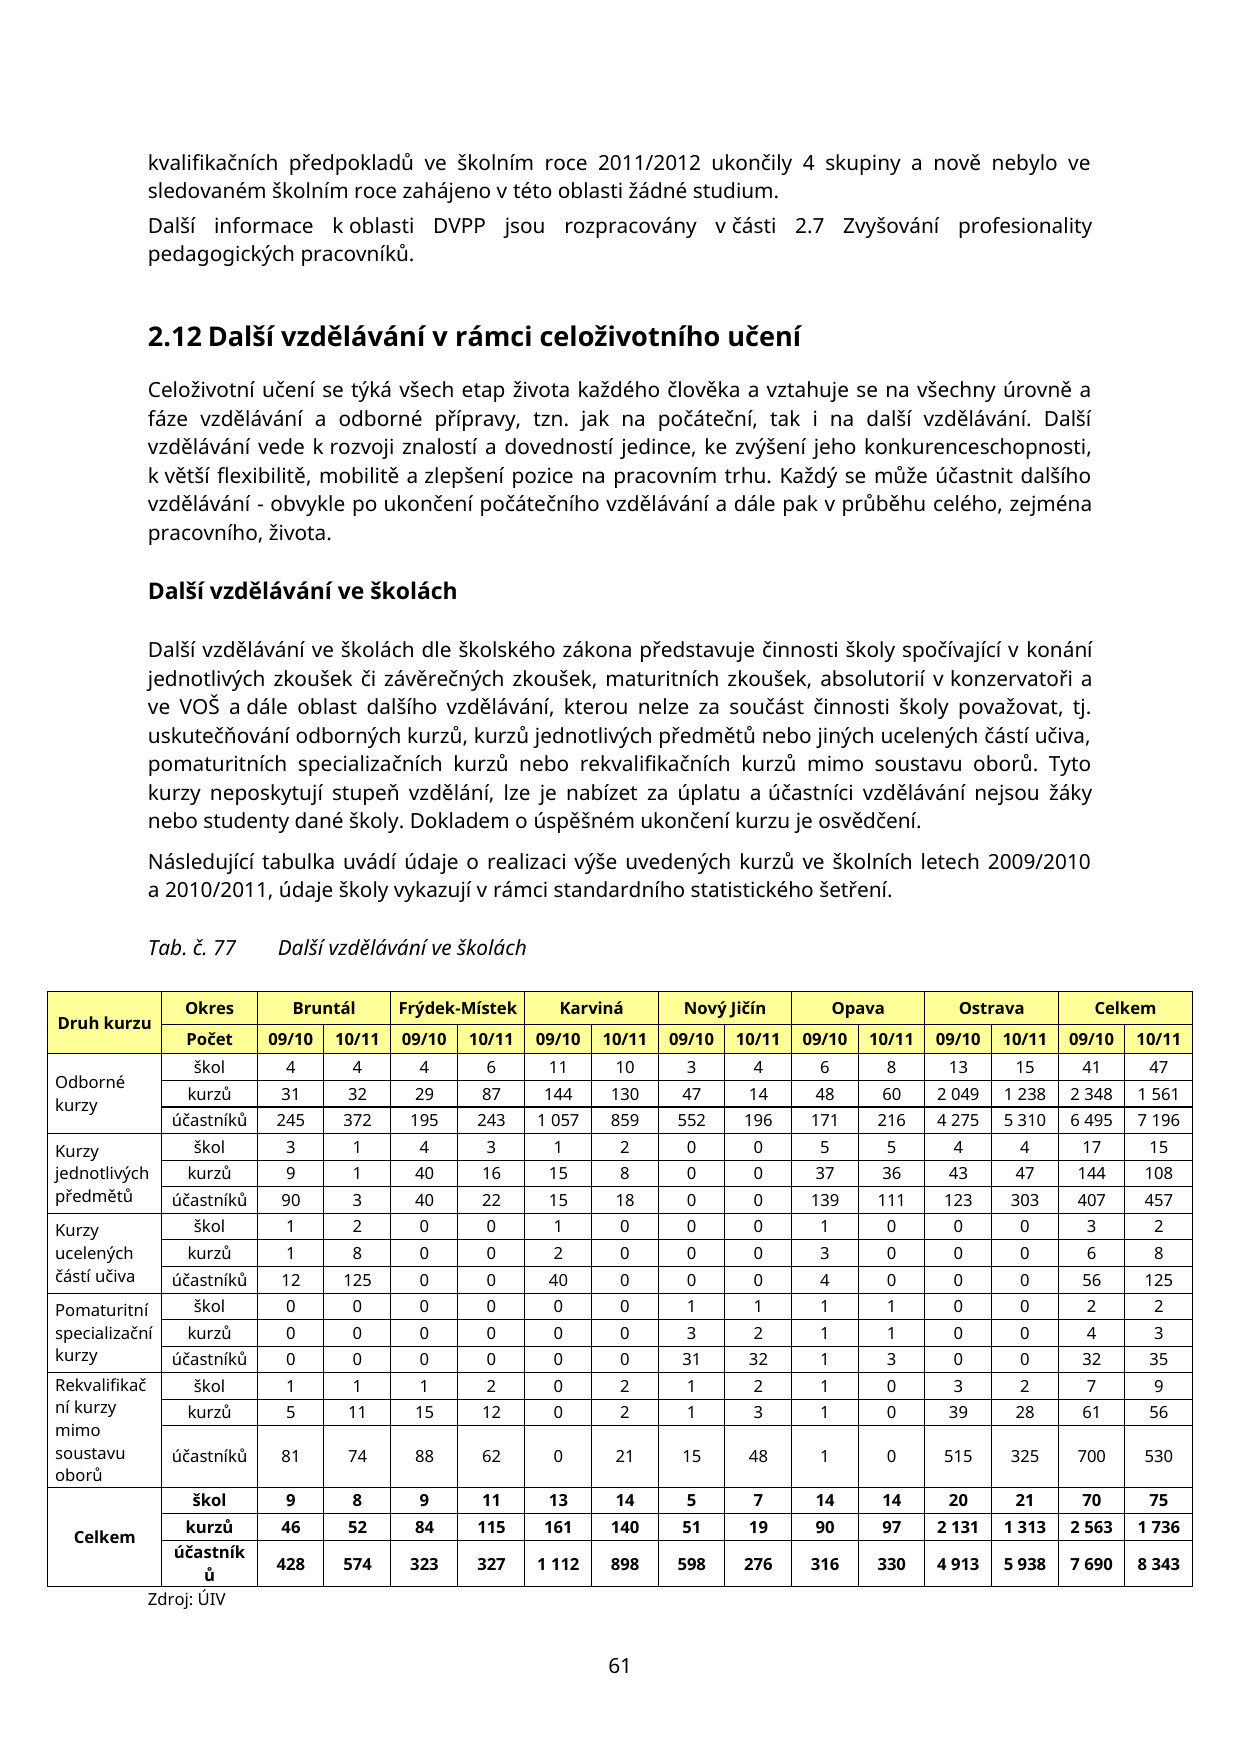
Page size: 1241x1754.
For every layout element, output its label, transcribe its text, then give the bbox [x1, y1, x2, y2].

table_cell 3 [324, 1187, 390, 1213]
table_cell 0 [324, 1294, 390, 1319]
table_cell účastníků [162, 1347, 257, 1372]
table_cell 87 [458, 1081, 524, 1106]
table_cell 0 [992, 1214, 1058, 1239]
table_cell 8 [324, 1488, 390, 1513]
table_cell 8 [859, 1054, 924, 1080]
table_cell 15 [391, 1400, 457, 1425]
table_cell 5 938 [992, 1541, 1058, 1586]
table_cell 18 [592, 1187, 658, 1213]
table_cell 8 [324, 1240, 390, 1266]
table_cell 700 [1059, 1426, 1124, 1487]
table_cell 3 [659, 1320, 724, 1346]
table_cell 09/10 [925, 1025, 991, 1053]
table_cell 5 310 [992, 1108, 1058, 1133]
table_cell 7 690 [1059, 1541, 1124, 1586]
table_cell škol [162, 1373, 257, 1399]
table_cell 407 [1059, 1187, 1124, 1213]
table_cell 2 [1125, 1294, 1192, 1319]
table_cell 1 561 [1125, 1081, 1192, 1106]
table_cell 4 913 [925, 1541, 991, 1586]
table_cell 0 [592, 1320, 658, 1346]
table_cell 4 [1059, 1320, 1124, 1346]
table_cell 0 [592, 1267, 658, 1292]
table_cell 245 [258, 1108, 323, 1133]
table_cell 84 [391, 1514, 457, 1540]
table_cell 0 [324, 1347, 390, 1372]
table_cell 5 [258, 1400, 323, 1425]
table_header Karviná [525, 992, 658, 1024]
table_cell 2 049 [925, 1081, 991, 1106]
table_cell 195 [391, 1108, 457, 1133]
table_cell 0 [258, 1320, 323, 1346]
table_cell 898 [592, 1541, 658, 1586]
table_cell Celkem [48, 1488, 161, 1586]
table_cell 1 238 [992, 1081, 1058, 1106]
table_cell 123 [925, 1187, 991, 1213]
table_cell 0 [659, 1161, 724, 1186]
text Zdroj: ÚIV [148, 1587, 1092, 1610]
table_cell 10/11 [725, 1025, 791, 1053]
table_cell 1 [792, 1294, 858, 1319]
table_cell 0 [859, 1373, 924, 1399]
table_cell 0 [925, 1294, 991, 1319]
table_cell 09/10 [391, 1025, 457, 1053]
table_cell 0 [391, 1347, 457, 1372]
table_cell 4 [324, 1054, 390, 1080]
table_cell 35 [1125, 1347, 1192, 1372]
table_cell 0 [659, 1240, 724, 1266]
table_cell 859 [592, 1108, 658, 1133]
table_cell 161 [525, 1514, 591, 1540]
table_cell 144 [525, 1081, 591, 1106]
table_cell 16 [458, 1161, 524, 1186]
table_cell 1 [258, 1373, 323, 1399]
table_cell 1 [525, 1134, 591, 1159]
table_cell 316 [792, 1541, 858, 1586]
table_cell kurzů [162, 1161, 257, 1186]
table_cell 21 [592, 1426, 658, 1487]
table_cell 2 [1125, 1214, 1192, 1239]
table_cell 13 [525, 1488, 591, 1513]
table_cell účastníků [162, 1187, 257, 1213]
table_cell 4 [391, 1134, 457, 1159]
text kvalifikačních předpokladů ve školním roce 2011/2012 ukončily 4 skupiny a nově nebylo ve sledovaném školním roce zahájeno v této oblasti žádné studium. [148, 148, 1092, 204]
table_cell 2 [1059, 1294, 1124, 1319]
table_cell 0 [925, 1240, 991, 1266]
table_cell 5 [859, 1134, 924, 1159]
table_cell 0 [725, 1134, 791, 1159]
table_cell 1 [859, 1320, 924, 1346]
table_cell 32 [1059, 1347, 1124, 1372]
table_cell 0 [525, 1400, 591, 1425]
table_cell 171 [792, 1108, 858, 1133]
table_cell 0 [391, 1214, 457, 1239]
table_cell 0 [725, 1161, 791, 1186]
table_cell 3 [458, 1134, 524, 1159]
table_cell 14 [792, 1488, 858, 1513]
table_cell 0 [525, 1347, 591, 1372]
table_cell 2 [525, 1240, 591, 1266]
table_cell 144 [1059, 1161, 1124, 1186]
table_cell 11 [324, 1400, 390, 1425]
table_cell účastníků [162, 1426, 257, 1487]
table_cell 2 348 [1059, 1081, 1124, 1106]
table_cell 1 [659, 1400, 724, 1425]
table_cell 17 [1059, 1134, 1124, 1159]
table_cell 0 [725, 1187, 791, 1213]
table_cell 32 [324, 1081, 390, 1106]
table_header Nový Jičín [659, 992, 791, 1024]
table_cell 0 [859, 1267, 924, 1292]
table_cell 2 [725, 1373, 791, 1399]
table_cell 11 [525, 1054, 591, 1080]
table_cell 88 [391, 1426, 457, 1487]
table_cell 40 [525, 1267, 591, 1292]
table_cell 10/11 [324, 1025, 390, 1053]
table_cell 4 [925, 1134, 991, 1159]
table_cell 10 [592, 1054, 658, 1080]
table_cell 0 [458, 1240, 524, 1266]
table_cell 9 [258, 1488, 323, 1513]
table_cell 1 [792, 1400, 858, 1425]
table_cell 0 [391, 1320, 457, 1346]
table_cell účastníků [162, 1541, 257, 1586]
table_cell 48 [792, 1081, 858, 1106]
table_cell 325 [992, 1426, 1058, 1487]
table_cell Pomaturitní specializační kurzy [48, 1294, 161, 1372]
table_cell 0 [391, 1240, 457, 1266]
table_cell 3 [1125, 1320, 1192, 1346]
table_cell 0 [258, 1294, 323, 1319]
table_cell 37 [792, 1161, 858, 1186]
table_cell 39 [925, 1400, 991, 1425]
table_cell 14 [725, 1081, 791, 1106]
table_cell 552 [659, 1108, 724, 1133]
table_cell 1 [792, 1214, 858, 1239]
table_cell 2 [592, 1373, 658, 1399]
table_cell 2 563 [1059, 1514, 1124, 1540]
table_header Frýdek-Místek [391, 992, 524, 1024]
table_cell 196 [725, 1108, 791, 1133]
table_cell 1 [324, 1134, 390, 1159]
table_cell 1 [659, 1373, 724, 1399]
table_cell 0 [925, 1214, 991, 1239]
table_cell 0 [859, 1426, 924, 1487]
table_cell 0 [859, 1400, 924, 1425]
table_cell 0 [458, 1294, 524, 1319]
table_cell 0 [992, 1240, 1058, 1266]
table_header Ostrava [925, 992, 1058, 1024]
table_cell 90 [792, 1514, 858, 1540]
text Další informace k oblasti DVPP jsou rozpracovány v části 2.7 Zvyšování profesionality pedagogických pracovníků. [148, 211, 1092, 268]
table_cell 19 [725, 1514, 791, 1540]
table_cell 330 [859, 1541, 924, 1586]
table_cell 0 [725, 1214, 791, 1239]
table_cell 3 [925, 1373, 991, 1399]
table_cell 40 [391, 1187, 457, 1213]
table_cell 125 [1125, 1267, 1192, 1292]
table_cell 15 [525, 1187, 591, 1213]
table_cell 6 [792, 1054, 858, 1080]
table_cell 1 [859, 1294, 924, 1319]
table_cell 4 [725, 1054, 791, 1080]
table_cell škol [162, 1214, 257, 1239]
table_cell 3 [725, 1400, 791, 1425]
table_cell 62 [458, 1426, 524, 1487]
table_cell 60 [859, 1081, 924, 1106]
table_cell 0 [659, 1134, 724, 1159]
table_cell 13 [925, 1054, 991, 1080]
table_cell 1 [725, 1294, 791, 1319]
table_cell 81 [258, 1426, 323, 1487]
table_cell 41 [1059, 1054, 1124, 1080]
table_cell 4 [258, 1054, 323, 1080]
table_cell 0 [992, 1347, 1058, 1372]
table_cell 0 [859, 1240, 924, 1266]
table_cell 457 [1125, 1187, 1192, 1213]
table_header Celkem [1059, 992, 1192, 1024]
table_cell 10/11 [1125, 1025, 1192, 1053]
table_cell 598 [659, 1541, 724, 1586]
table_cell 28 [992, 1400, 1058, 1425]
table_cell 1 [525, 1214, 591, 1239]
table_cell kurzů [162, 1240, 257, 1266]
table_cell 0 [925, 1267, 991, 1292]
table_cell 12 [458, 1400, 524, 1425]
table_cell 61 [1059, 1400, 1124, 1425]
table_cell 276 [725, 1541, 791, 1586]
table_cell 243 [458, 1108, 524, 1133]
table_cell kurzů [162, 1514, 257, 1540]
text Další vzdělávání ve školách [148, 575, 1092, 606]
table_cell 32 [725, 1347, 791, 1372]
table_cell 9 [1125, 1373, 1192, 1399]
table_cell 1 [792, 1373, 858, 1399]
table_cell 09/10 [258, 1025, 323, 1053]
table_cell 7 196 [1125, 1108, 1192, 1133]
table_cell 52 [324, 1514, 390, 1540]
table_cell 0 [458, 1214, 524, 1239]
table_cell 530 [1125, 1426, 1192, 1487]
table_cell účastníků [162, 1108, 257, 1133]
table_cell 0 [592, 1214, 658, 1239]
table_cell 2 [592, 1134, 658, 1159]
table_cell 0 [324, 1320, 390, 1346]
table_cell 20 [925, 1488, 991, 1513]
table_cell 3 [792, 1240, 858, 1266]
table_cell 14 [859, 1488, 924, 1513]
table_cell 09/10 [659, 1025, 724, 1053]
table_cell 90 [258, 1187, 323, 1213]
table_cell 15 [659, 1426, 724, 1487]
table_cell 1 [324, 1161, 390, 1186]
table_cell 139 [792, 1187, 858, 1213]
table_cell 36 [859, 1161, 924, 1186]
table_cell 0 [592, 1347, 658, 1372]
table_cell 21 [992, 1488, 1058, 1513]
table_cell 0 [925, 1320, 991, 1346]
table_cell 7 [725, 1488, 791, 1513]
table_cell 09/10 [792, 1025, 858, 1053]
table_cell 31 [258, 1081, 323, 1106]
list Další vzdělávání ve školách [148, 933, 1092, 962]
table_cell Odborné kurzy [48, 1054, 161, 1133]
table_cell 0 [592, 1240, 658, 1266]
table_cell 2 [324, 1214, 390, 1239]
table_cell 47 [659, 1081, 724, 1106]
table_cell 22 [458, 1187, 524, 1213]
table_cell 15 [1125, 1134, 1192, 1159]
table_cell 2 [592, 1400, 658, 1425]
table_cell 111 [859, 1187, 924, 1213]
table_cell 3 [1059, 1214, 1124, 1239]
table_cell 10/11 [992, 1025, 1058, 1053]
table_cell škol [162, 1134, 257, 1159]
table_cell 14 [592, 1488, 658, 1513]
table_cell 3 [258, 1134, 323, 1159]
table_cell kurzů [162, 1320, 257, 1346]
table_cell 47 [992, 1161, 1058, 1186]
table_cell 1 [792, 1320, 858, 1346]
table_cell 11 [458, 1488, 524, 1513]
table_cell 216 [859, 1108, 924, 1133]
table_cell kurzů [162, 1400, 257, 1425]
table_cell 4 [792, 1267, 858, 1292]
table_cell 6 [458, 1054, 524, 1080]
table_cell 56 [1125, 1400, 1192, 1425]
table_cell 40 [391, 1161, 457, 1186]
table_cell 31 [659, 1347, 724, 1372]
table_cell 0 [525, 1294, 591, 1319]
table_cell 7 [1059, 1373, 1124, 1399]
table_cell škol [162, 1054, 257, 1080]
subtitle Další vzdělávání v rámci celoživotního učení [148, 318, 1092, 354]
table_cell škol [162, 1488, 257, 1513]
table_cell 130 [592, 1081, 658, 1106]
table_cell 0 [258, 1347, 323, 1372]
table_cell 1 [258, 1240, 323, 1266]
table_cell Rekvalifikační kurzy mimo soustavu oborů [48, 1373, 161, 1487]
table_cell 0 [725, 1267, 791, 1292]
table_cell 48 [725, 1426, 791, 1487]
text Následující tabulka uvádí údaje o realizaci výše uvedených kurzů ve školních letech 2009/2010 a 2010/2011, údaje školy vykazují v rámci standardního statistického šetření. [148, 847, 1092, 904]
table_cell 1 [391, 1373, 457, 1399]
table_cell 0 [525, 1320, 591, 1346]
table_cell 4 [992, 1134, 1058, 1159]
table_cell 0 [992, 1267, 1058, 1292]
table_cell 56 [1059, 1267, 1124, 1292]
table_cell Kurzy jednotlivých předmětů [48, 1134, 161, 1213]
table_cell 6 [1059, 1240, 1124, 1266]
table_cell 8 [592, 1161, 658, 1186]
table_cell 97 [859, 1514, 924, 1540]
table_header Opava [792, 992, 924, 1024]
table_cell 1 [792, 1347, 858, 1372]
table_cell 1 313 [992, 1514, 1058, 1540]
table_cell 1 [324, 1373, 390, 1399]
table_cell škol [162, 1294, 257, 1319]
table_cell 2 [458, 1373, 524, 1399]
table_cell 0 [525, 1373, 591, 1399]
table_header Bruntál [258, 992, 390, 1024]
table_cell 1 [659, 1294, 724, 1319]
table_cell 0 [925, 1347, 991, 1372]
text Další vzdělávání ve školách dle školského zákona představuje činnosti školy spočívající v konání jednotlivých zkoušek či závěrečných zkoušek, maturitních zkoušek, absolutorií v konzervatoři a ve VOŠ a dále oblast dalšího vzdělávání, kterou nelze za součást činnosti školy považovat, tj. uskutečňování odborných kurzů, kurzů jednotlivých předmětů nebo jiných ucelených částí učiva, pomaturitních specializačních kurzů nebo rekvalifikačních kurzů mimo soustavu oborů. Tyto kurzy neposkytují stupeň vzdělání, lze je nabízet za úplatu a účastníci vzdělávání nejsou žáky nebo studenty dané školy. Dokladem o úspěšném ukončení kurzu je osvědčení. [148, 636, 1092, 835]
table_cell 140 [592, 1514, 658, 1540]
table_cell 8 343 [1125, 1541, 1192, 1586]
table_cell 29 [391, 1081, 457, 1106]
table_cell 1 [792, 1426, 858, 1487]
table_cell 323 [391, 1541, 457, 1586]
table_cell 0 [659, 1187, 724, 1213]
table_cell 75 [1125, 1488, 1192, 1513]
table_cell 515 [925, 1426, 991, 1487]
table_cell 15 [525, 1161, 591, 1186]
table_cell 1 057 [525, 1108, 591, 1133]
table_cell 5 [792, 1134, 858, 1159]
table_cell 0 [992, 1320, 1058, 1346]
table_cell 4 [391, 1054, 457, 1080]
table_cell 0 [725, 1240, 791, 1266]
table_cell 115 [458, 1514, 524, 1540]
table_cell 0 [458, 1320, 524, 1346]
table_cell 574 [324, 1541, 390, 1586]
table_cell 0 [391, 1267, 457, 1292]
table_cell 0 [525, 1426, 591, 1487]
table_cell 2 [992, 1373, 1058, 1399]
table_cell 0 [859, 1214, 924, 1239]
table_cell 6 495 [1059, 1108, 1124, 1133]
table_cell účastníků [162, 1267, 257, 1292]
table_cell 0 [458, 1347, 524, 1372]
table_cell 09/10 [525, 1025, 591, 1053]
table_cell 1 [258, 1214, 323, 1239]
table_cell 9 [258, 1161, 323, 1186]
table_cell 47 [1125, 1054, 1192, 1080]
table_cell 428 [258, 1541, 323, 1586]
table_cell 9 [391, 1488, 457, 1513]
table_cell Kurzy ucelených částí učiva [48, 1214, 161, 1292]
table_cell 46 [258, 1514, 323, 1540]
table_cell 2 131 [925, 1514, 991, 1540]
table_cell 303 [992, 1187, 1058, 1213]
table_cell 12 [258, 1267, 323, 1292]
text Celoživotní učení se týká všech etap života každého člověka a vztahuje se na všechny úrovně a fáze vzdělávání a odborné přípravy, tzn. jak na počáteční, tak i na další vzdělávání. Další vzdělávání vede k rozvoji znalostí a dovedností jedince, ke zvýšení jeho konkurenceschopnosti, k větší flexibilitě, mobilitě a zlepšení pozice na pracovním trhu. Každý se může účastnit dalšího vzdělávání - obvykle po ukončení počátečního vzdělávání a dále pak v průběhu celého, zejména pracovního, života. [148, 375, 1092, 546]
table_cell 0 [391, 1294, 457, 1319]
table_cell 372 [324, 1108, 390, 1133]
table_cell 2 [725, 1320, 791, 1346]
table_cell Počet [162, 1025, 257, 1053]
table_cell 5 [659, 1488, 724, 1513]
table_cell 0 [659, 1267, 724, 1292]
table_cell 51 [659, 1514, 724, 1540]
table_cell 3 [859, 1347, 924, 1372]
table_cell 0 [659, 1214, 724, 1239]
table_cell 74 [324, 1426, 390, 1487]
table_cell 1 112 [525, 1541, 591, 1586]
table_cell 1 736 [1125, 1514, 1192, 1540]
table_cell 10/11 [458, 1025, 524, 1053]
table_cell 43 [925, 1161, 991, 1186]
table_header Druh kurzu [48, 992, 161, 1053]
table_cell 327 [458, 1541, 524, 1586]
table_cell 0 [592, 1294, 658, 1319]
table_cell 15 [992, 1054, 1058, 1080]
table_cell 8 [1125, 1240, 1192, 1266]
table_cell 0 [992, 1294, 1058, 1319]
table_cell 10/11 [592, 1025, 658, 1053]
table_cell 3 [659, 1054, 724, 1080]
table_cell 4 275 [925, 1108, 991, 1133]
table_cell 70 [1059, 1488, 1124, 1513]
table_cell 09/10 [1059, 1025, 1124, 1053]
table_cell 108 [1125, 1161, 1192, 1186]
table_cell kurzů [162, 1081, 257, 1106]
table_cell 125 [324, 1267, 390, 1292]
table_cell 10/11 [859, 1025, 924, 1053]
table_header Okres [162, 992, 257, 1024]
table_cell 0 [458, 1267, 524, 1292]
